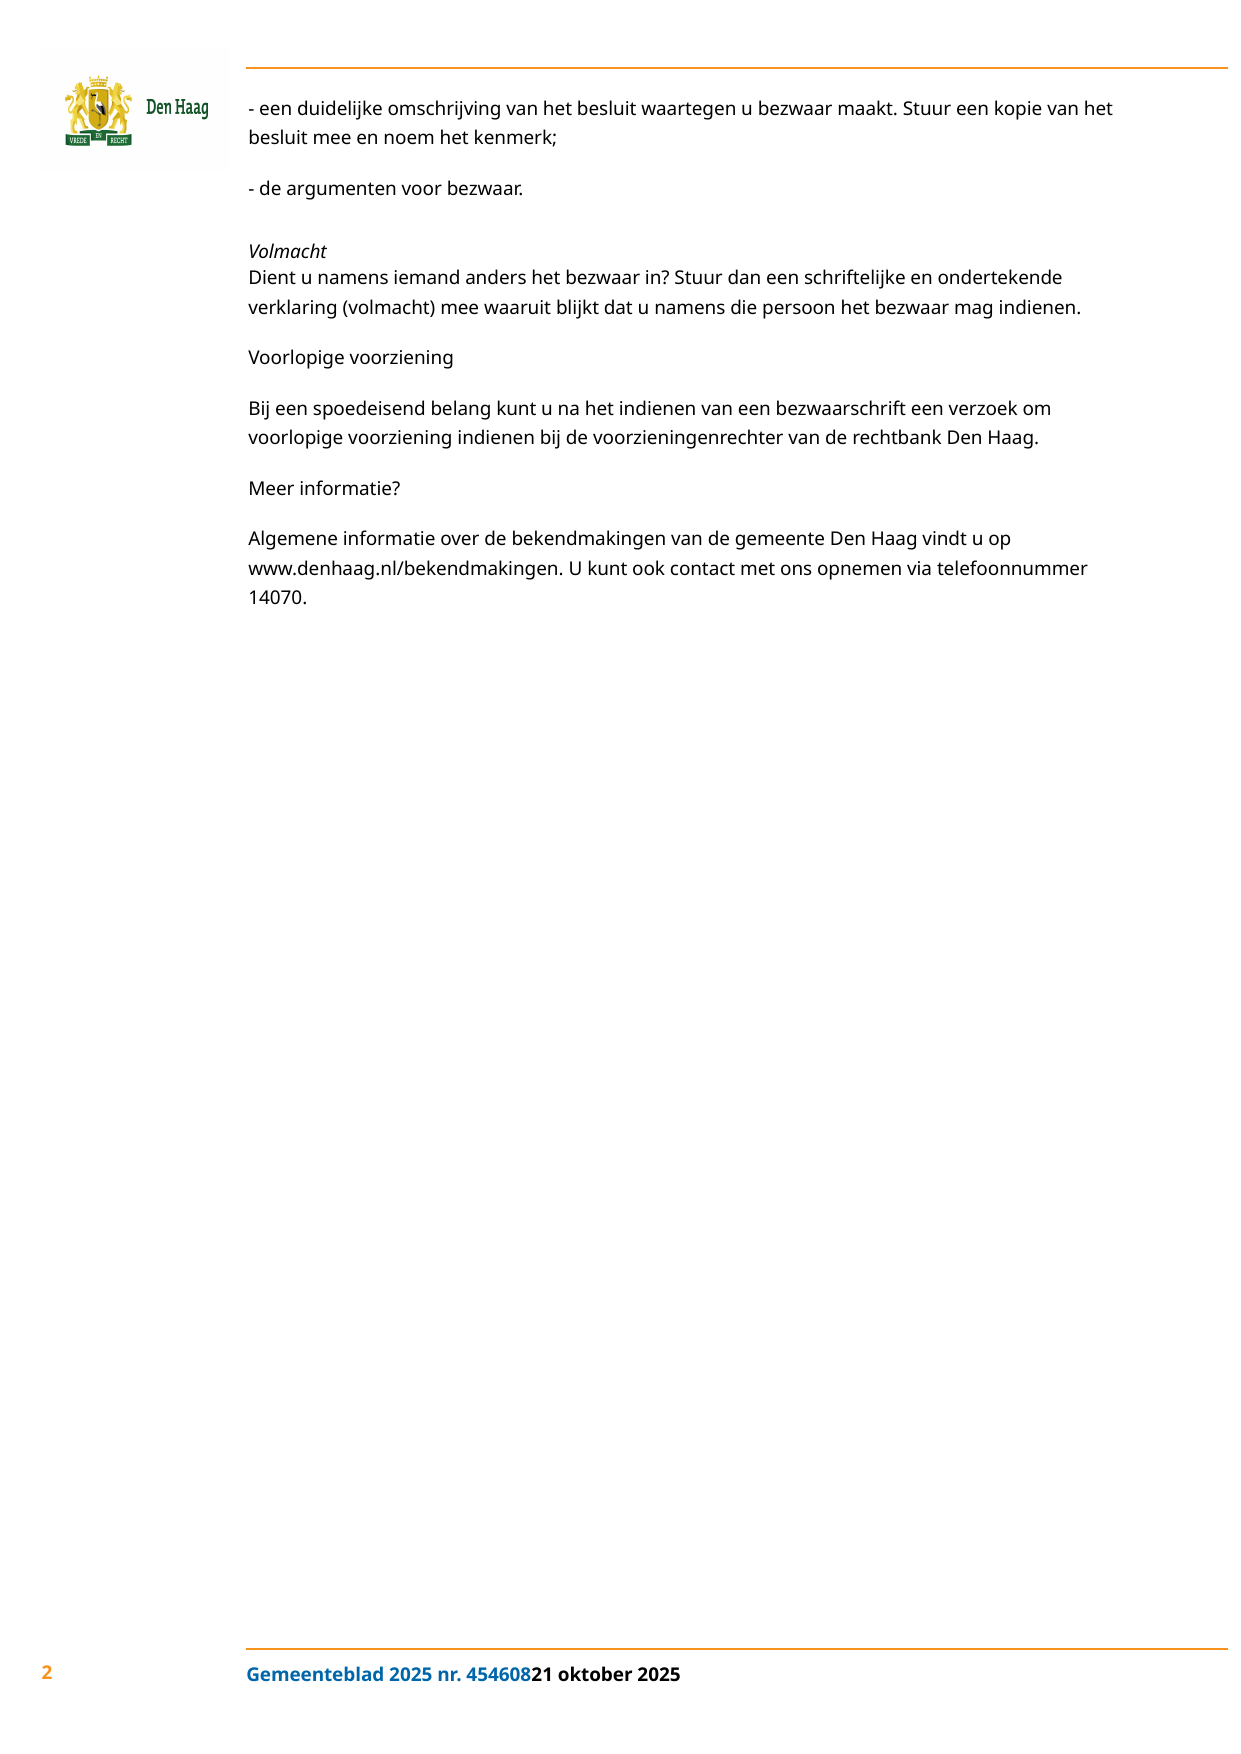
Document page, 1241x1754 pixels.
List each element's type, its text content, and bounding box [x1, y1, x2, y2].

text Bij een spoedeisend belang kunt u na het indienen van een bezwaarschrift een verzoek om voorlopige voorziening indienen bij de voorzieningenrechter van de rechtbank Den Haag. [248, 395, 1152, 450]
text Dient u namens iemand anders het bezwaar in? Stuur dan een schriftelijke en ondertekende verklaring (volmacht) mee waaruit blijkt dat u namens die persoon het bezwaar mag indienen. [248, 264, 1152, 320]
text Meer informatie? [248, 475, 1152, 501]
text - de argumenten voor bezwaar. [248, 175, 1152, 201]
text Algemene informatie over de bekendmakingen van de gemeente Den Haag vindt u op www.denhaag.nl/bekendmakingen. U kunt ook contact met ons opnemen via telefoonnummer 14070. [248, 525, 1152, 610]
text Voorlopige voorziening [248, 344, 1152, 370]
text Volmacht [248, 239, 1152, 264]
text - een duidelijke omschrijving van het besluit waartegen u bezwaar maakt. Stuur een kopie van het besluit mee en noem het kenmerk; [248, 95, 1152, 150]
picture [41, 47, 231, 172]
